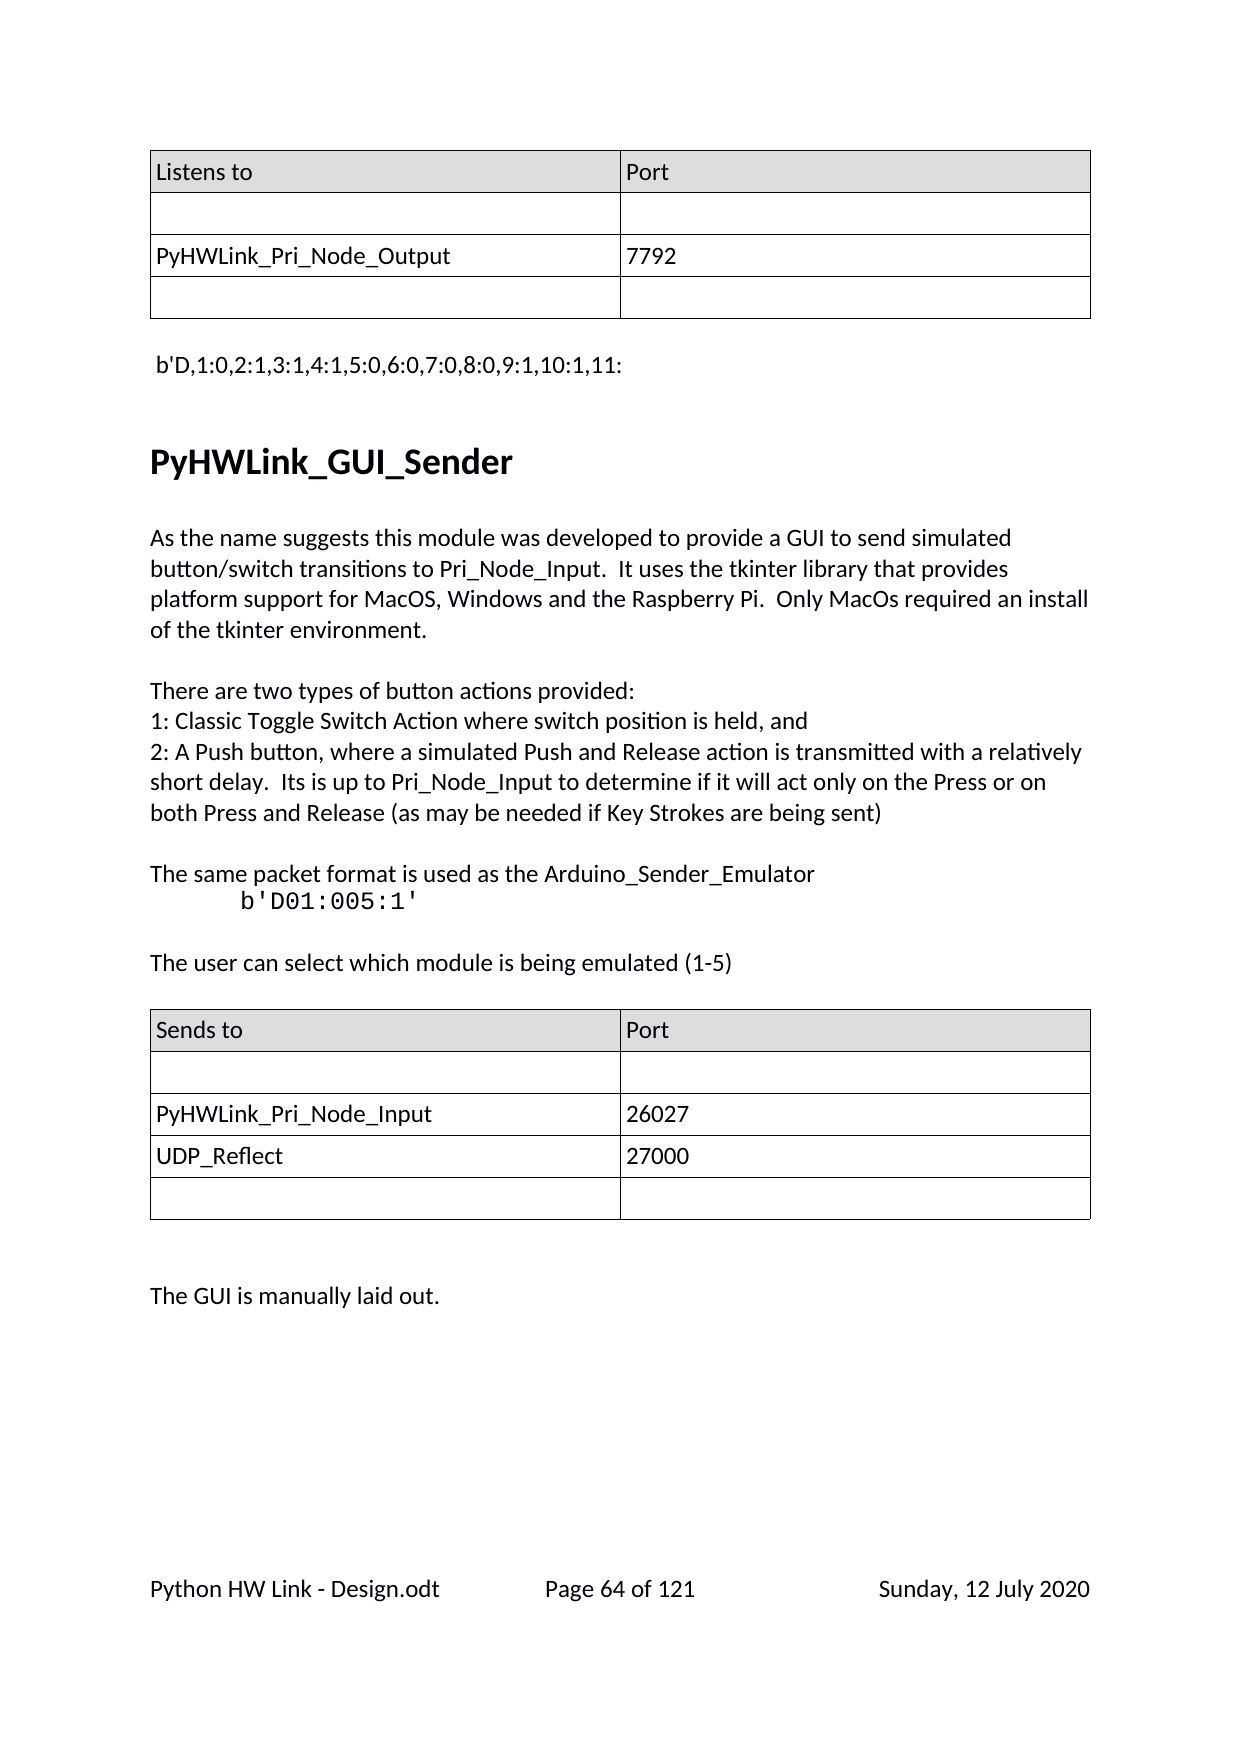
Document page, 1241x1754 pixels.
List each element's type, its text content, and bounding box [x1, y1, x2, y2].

table_cell [151, 277, 620, 318]
table_header Port [621, 1010, 1090, 1051]
table_cell [621, 1052, 1090, 1093]
table_cell [621, 193, 1090, 234]
table_cell [621, 277, 1090, 318]
text b'D01:005:1' [225, 888, 1090, 917]
table_cell PyHWLink_Pri_Node_Output [151, 235, 620, 276]
table_cell [151, 193, 620, 234]
table_cell [151, 1178, 620, 1219]
text The user can select which module is being emulated (1-5) [150, 947, 1090, 978]
text 1: Classic Toggle Switch Action where switch position is held, and [150, 705, 1090, 736]
table_header Sends to [151, 1010, 620, 1051]
table_cell [621, 1178, 1090, 1219]
text The same packet format is used as the Arduino_Sender_Emulator [150, 858, 1090, 888]
table_cell 7792 [621, 235, 1090, 276]
text There are two types of button actions provided: [150, 675, 1090, 705]
text b'D,1:0,2:1,3:1,4:1,5:0,6:0,7:0,8:0,9:1,10:1,11: [150, 349, 1090, 379]
subtitle PyHWLink_GUI_Sender [150, 438, 1090, 483]
table_header Port [621, 151, 1090, 192]
table_header Listens to [151, 151, 620, 192]
text 2: A Push button, where a simulated Push and Release action is transmitted with a relatively short delay. Its is up to Pri_Node_Input to determine if it will act only on the Press or on both Press and Release (as may be needed if Key Strokes are being sent) [150, 736, 1090, 827]
text As the name suggests this module was developed to provide a GUI to send simulated button/switch transitions to Pri_Node_Input. It uses the tkinter library that provides platform support for MacOS, Windows and the Raspberry Pi. Only MacOs required an install of the tkinter environment. [150, 522, 1090, 644]
table_cell 27000 [621, 1136, 1090, 1177]
table_cell [151, 1052, 620, 1093]
table_cell 26027 [621, 1094, 1090, 1135]
table_cell UDP_Reflect [151, 1136, 620, 1177]
table_cell PyHWLink_Pri_Node_Input [151, 1094, 620, 1135]
text The GUI is manually laid out. [150, 1280, 1090, 1311]
